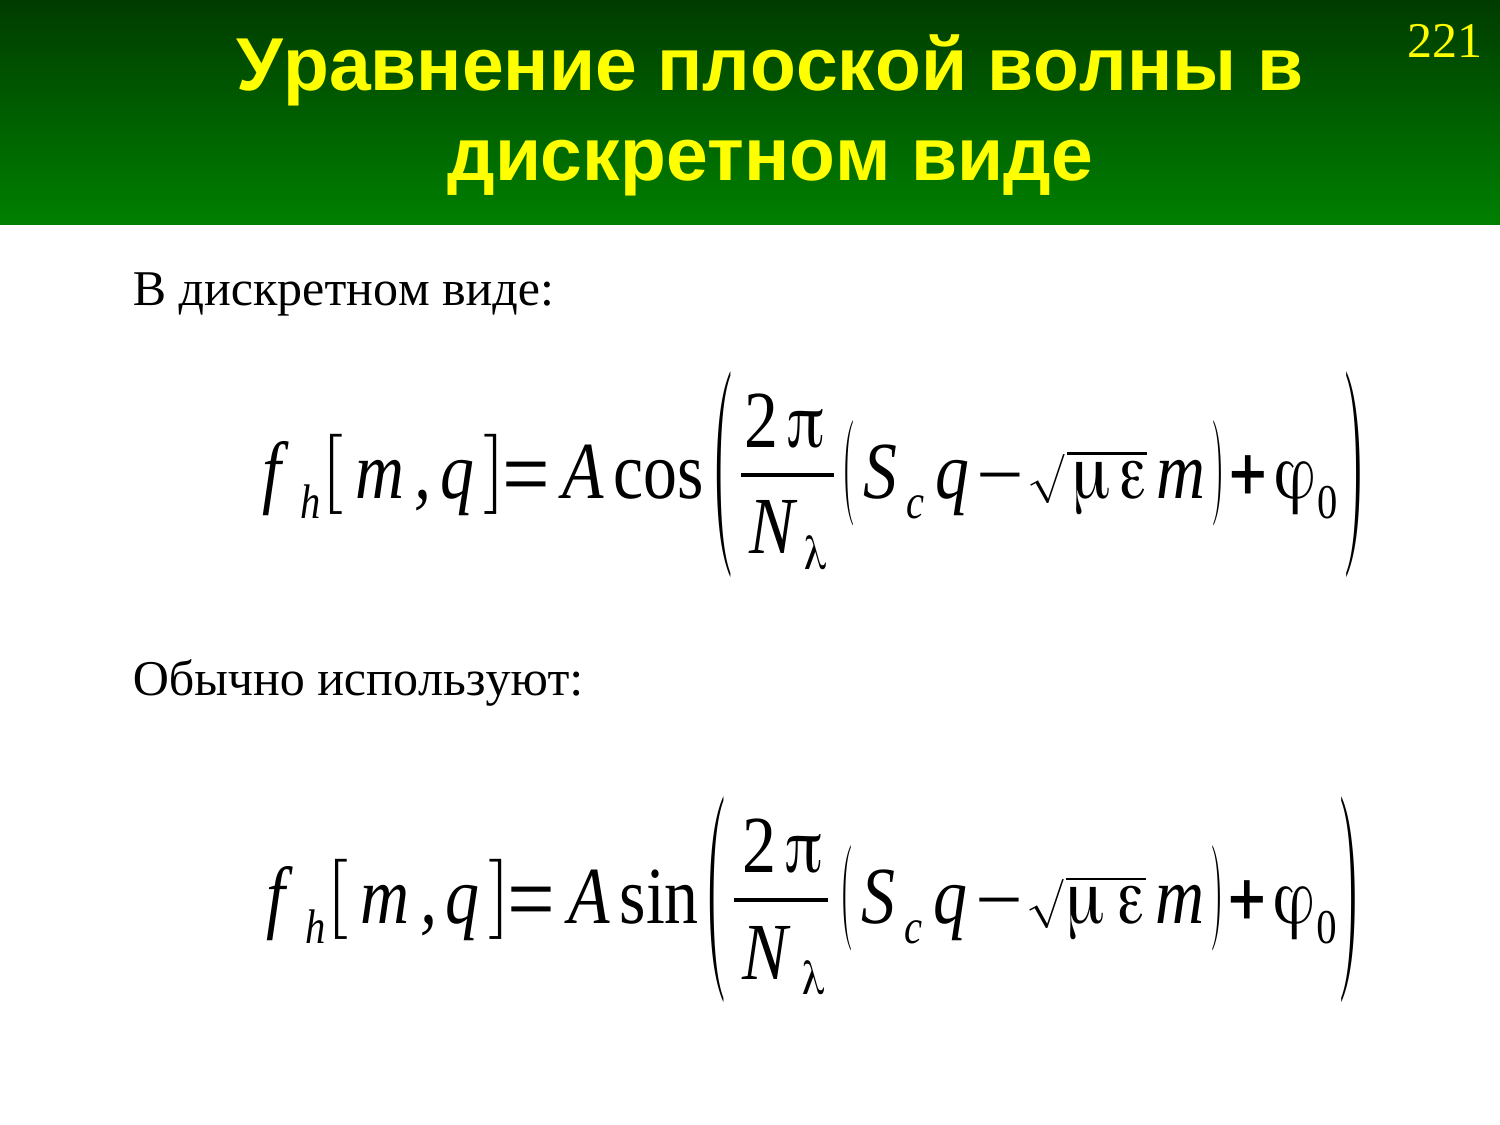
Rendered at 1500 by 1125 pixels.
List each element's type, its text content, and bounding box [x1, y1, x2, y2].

text_box В дискретном виде: [118, 248, 570, 323]
title Уравнение плоской волны в дискретном виде [100, 7, 1441, 204]
chart [232, 366, 1381, 581]
chart [237, 791, 1380, 1006]
text_box Обычно используют: [118, 637, 599, 713]
